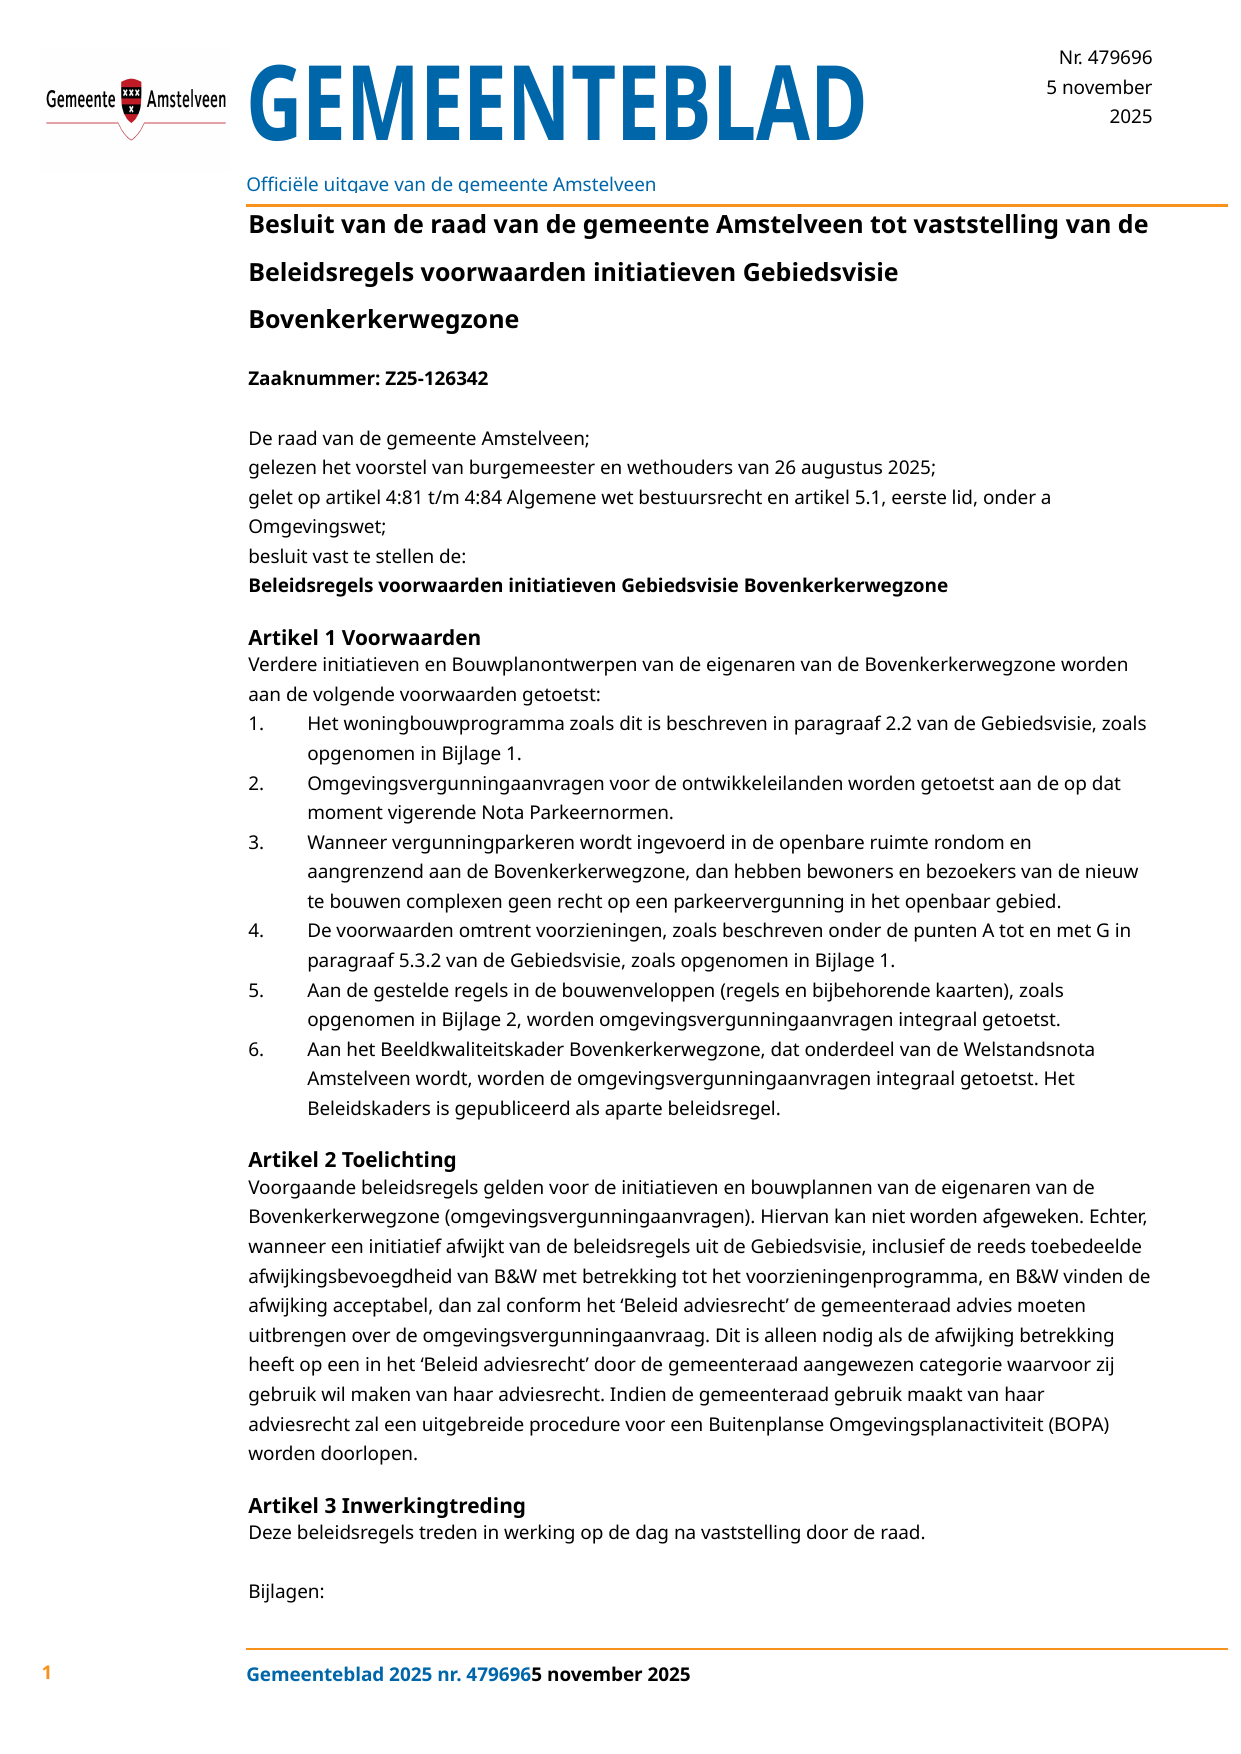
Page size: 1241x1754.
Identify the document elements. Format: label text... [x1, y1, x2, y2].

text Zaaknummer: Z25-126342 [248, 366, 1152, 391]
list Wanneer vergunningparkeren wordt ingevoerd in de openbare ruimte rondom en aangrenzend aan de Bovenkerkerwegzone, dan hebben bewoners en bezoekers van de nieuw te bouwen complexen geen recht op een parkeervergunning in het openbaar gebied. [248, 829, 1152, 914]
text Artikel 1 Voorwaarden [248, 623, 1152, 651]
list Het woningbouwprogramma zoals dit is beschreven in paragraaf 2.2 van de Gebiedsvisie, zoals opgenomen in Bijlage 1. [248, 711, 1152, 766]
list Aan het Beeldkwaliteitskader Bovenkerkerwegzone, dat onderdeel van de Welstandsnota Amstelveen wordt, worden de omgevingsvergunningaanvragen integraal getoetst. Het Beleidskaders is gepubliceerd als aparte beleidsregel. [248, 1036, 1152, 1121]
text De raad van de gemeente Amstelveen; [248, 425, 1152, 450]
text gelet op artikel 4:81 t/m 4:84 Algemene wet bestuursrecht en artikel 5.1, eerste lid, onder a Omgevingswet; [248, 484, 1152, 539]
text Voorgaande beleidsregels gelden voor de initiatieven en bouwplannen van de eigenaren van de Bovenkerkerwegzone (omgevingsvergunningaanvragen). Hiervan kan niet worden afgeweken. Echter, wanneer een initiatief afwijkt van de beleidsregels uit de Gebiedsvisie, inclusief de reeds toebedeelde afwijkingsbevoegdheid van B&W met betrekking tot het voorzieningenprogramma, en B&W vinden de afwijking acceptabel, dan zal conform het ‘Beleid adviesrecht’ de gemeenteraad advies moeten uitbrengen over de omgevingsvergunningaanvraag. Dit is alleen nodig als de afwijking betrekking heeft op een in het ‘Beleid adviesrecht’ door de gemeenteraad aangewezen categorie waarvoor zij gebruik wil maken van haar adviesrecht. Indien de gemeenteraad gebruik maakt van haar adviesrecht zal een uitgebreide procedure voor een Buitenplanse Omgevingsplanactiviteit (BOPA) worden doorlopen. [248, 1174, 1152, 1466]
text besluit vast te stellen de: [248, 543, 1152, 569]
text Bijlagen: [248, 1578, 1152, 1604]
list De voorwaarden omtrent voorzieningen, zoals beschreven onder de punten A tot en met G in paragraaf 5.3.2 van de Gebiedsvisie, zoals opgenomen in Bijlage 1. [248, 918, 1152, 973]
text Artikel 3 Inwerkingtreding [248, 1491, 1152, 1519]
text Besluit van de raad van de gemeente Amstelveen tot vaststelling van de Beleidsregels voorwaarden initiatieven Gebiedsvisie Bovenkerkerwegzone [248, 207, 1152, 336]
text gelezen het voorstel van burgemeester en wethouders van 26 augustus 2025; [248, 454, 1152, 480]
text Artikel 2 Toelichting [248, 1146, 1152, 1174]
text Beleidsregels voorwaarden initiatieven Gebiedsvisie Bovenkerkerwegzone [248, 573, 1152, 598]
list Omgevingsvergunningaanvragen voor de ontwikkeleilanden worden getoetst aan de op dat moment vigerende Nota Parkeernormen. [248, 770, 1152, 825]
text Deze beleidsregels treden in werking op de dag na vaststelling door de raad. [248, 1519, 1152, 1545]
picture [41, 47, 231, 172]
text Verdere initiatieven en Bouwplanontwerpen van de eigenaren van de Bovenkerkerwegzone worden aan de volgende voorwaarden getoetst: [248, 651, 1152, 707]
list Aan de gestelde regels in de bouwenveloppen (regels en bijbehorende kaarten), zoals opgenomen in Bijlage 2, worden omgevingsvergunningaanvragen integraal getoetst. [248, 977, 1152, 1032]
